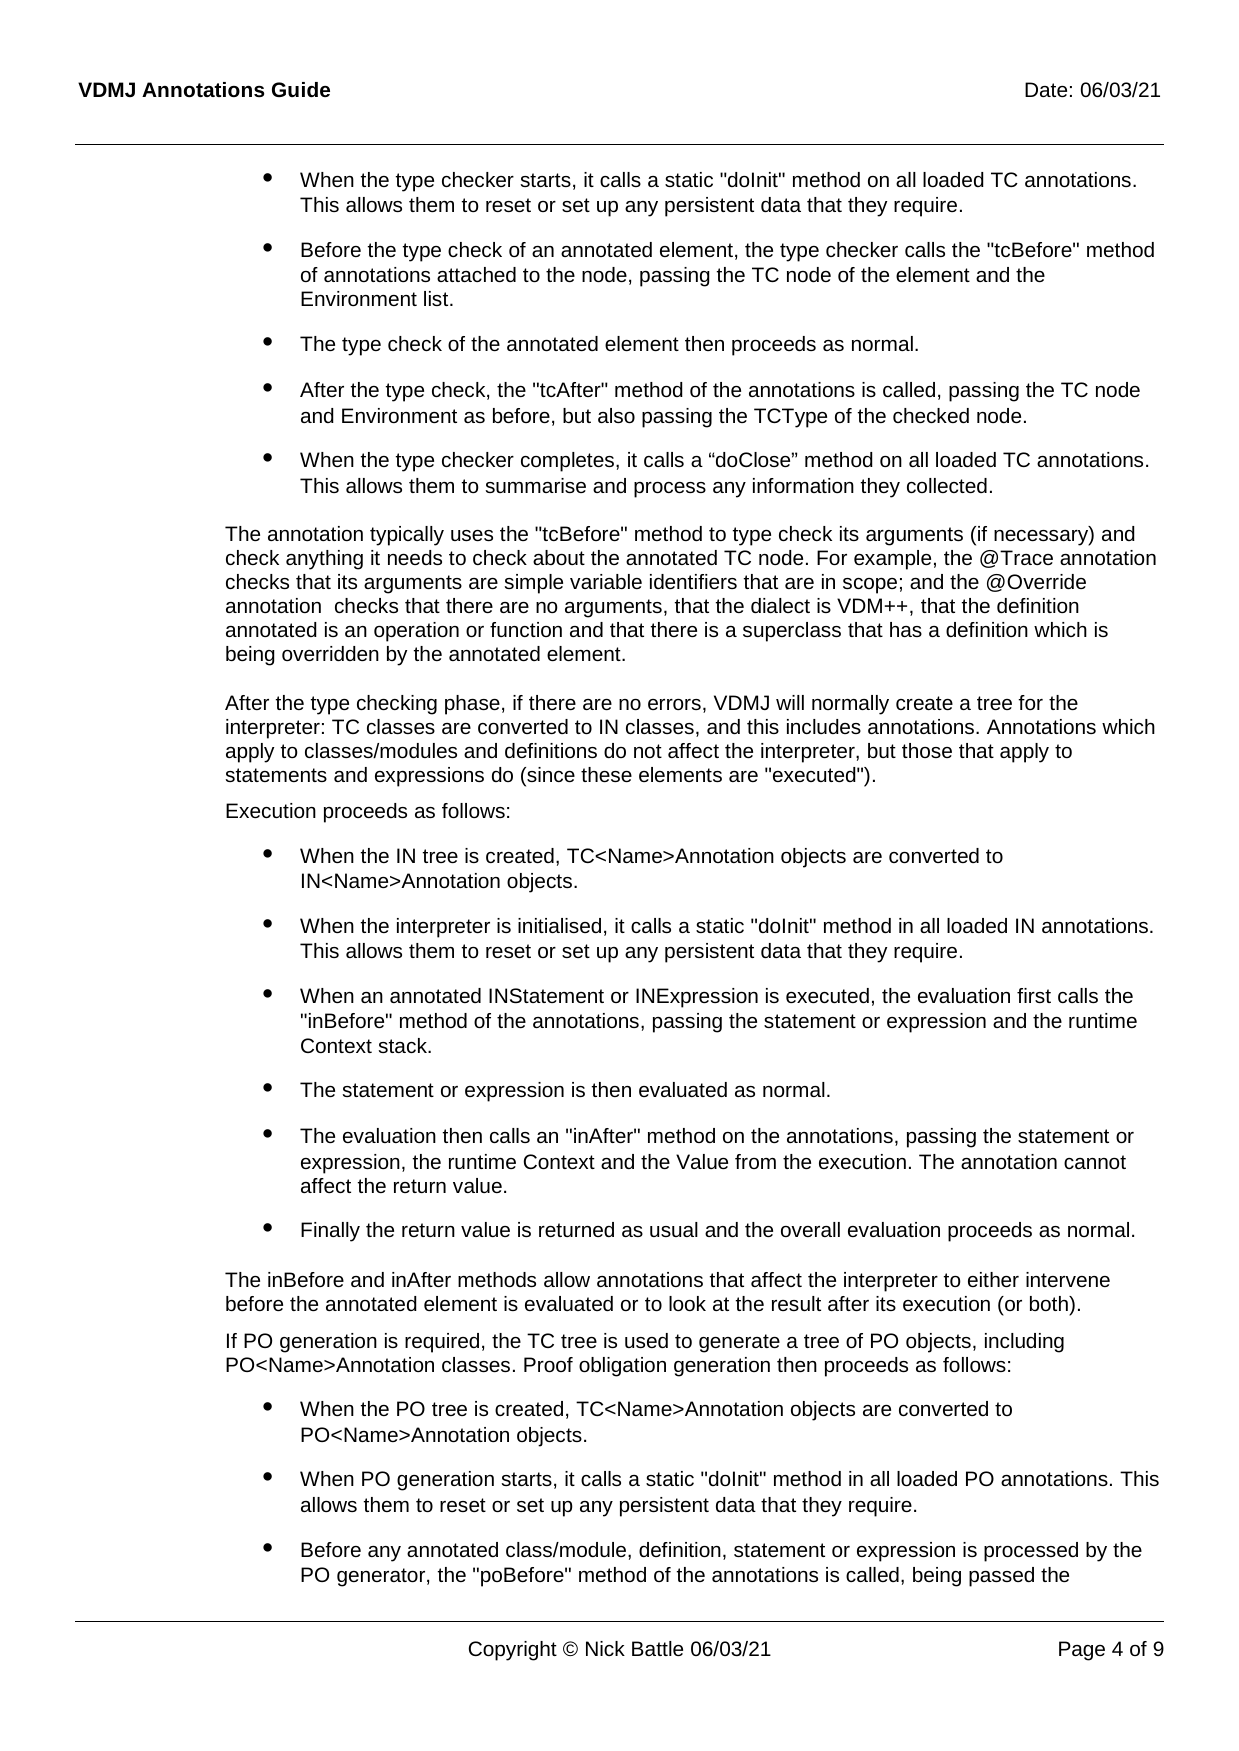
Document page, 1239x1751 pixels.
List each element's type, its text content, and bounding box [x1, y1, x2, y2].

list When the type checker completes, it calls a “doClose” method on all loaded TC annotations. This allows them to summarise and process any information they collected. [262, 440, 1164, 498]
list When the interpreter is initialised, it calls a static "doInit" method in all loaded IN annotations. This allows them to reset or set up any persistent data that they require. [262, 906, 1164, 963]
text If PO generation is required, the TC tree is used to generate a tree of PO objects, including PO<Name>Annotation classes. Proof obligation generation then proceeds as follows: [225, 1329, 1164, 1377]
list Finally the return value is returned as usual and the overall evaluation proceeds as normal. [262, 1210, 1164, 1244]
list Before the type check of an annotated element, the type checker calls the "tcBefore" method of annotations attached to the node, passing the TC node of the element and the Environment list. [262, 230, 1164, 311]
text After the type checking phase, if there are no errors, VDMJ will normally create a tree for the interpreter: TC classes are converted to IN classes, and this includes annotations. Annotations which apply to classes/modules and definitions do not affect the interpreter, but those that apply to statements and expressions do (since these elements are "executed"). [225, 691, 1164, 787]
list When the type checker starts, it calls a static "doInit" method on all loaded TC annotations. This allows them to reset or set up any persistent data that they require. [262, 160, 1164, 217]
text The inBefore and inAfter methods allow annotations that affect the interpreter to either intervene before the annotated element is evaluated or to look at the result after its execution (or both). [225, 1268, 1164, 1316]
list When an annotated INStatement or INExpression is executed, the evaluation first calls the "inBefore" method of the annotations, passing the statement or expression and the runtime Context stack. [262, 976, 1164, 1058]
list The type check of the annotated element then proceeds as normal. [262, 324, 1164, 357]
text Execution proceeds as follows: [225, 799, 1164, 823]
list When the PO tree is created, TC<Name>Annotation objects are converted to PO<Name>Annotation objects. [262, 1389, 1164, 1447]
list The evaluation then calls an "inAfter" method on the annotations, passing the statement or expression, the runtime Context and the Value from the execution. The annotation cannot affect the return value. [262, 1116, 1164, 1198]
list The statement or expression is then evaluated as normal. [262, 1070, 1164, 1104]
list When PO generation starts, it calls a static "doInit" method in all loaded PO annotations. This allows them to reset or set up any persistent data that they require. [262, 1459, 1164, 1517]
list When the IN tree is created, TC<Name>Annotation objects are converted to IN<Name>Annotation objects. [262, 836, 1164, 893]
text The annotation typically uses the "tcBefore" method to type check its arguments (if necessary) and check anything it needs to check about the annotated TC node. For example, the @Trace annotation checks that its arguments are simple variable identifiers that are in scope; and the @Override annotation checks that there are no arguments, that the dialect is VDM++, that the definition annotated is an operation or function and that there is a superclass that has a definition which is being overridden by the annotated element. [225, 522, 1164, 666]
list Before any annotated class/module, definition, statement or expression is processed by the PO generator, the "poBefore" method of the annotations is called, being passed the [262, 1529, 1164, 1587]
list After the type check, the "tcAfter" method of the annotations is called, passing the TC node and Environment as before, but also passing the TCType of the checked node. [262, 370, 1164, 428]
